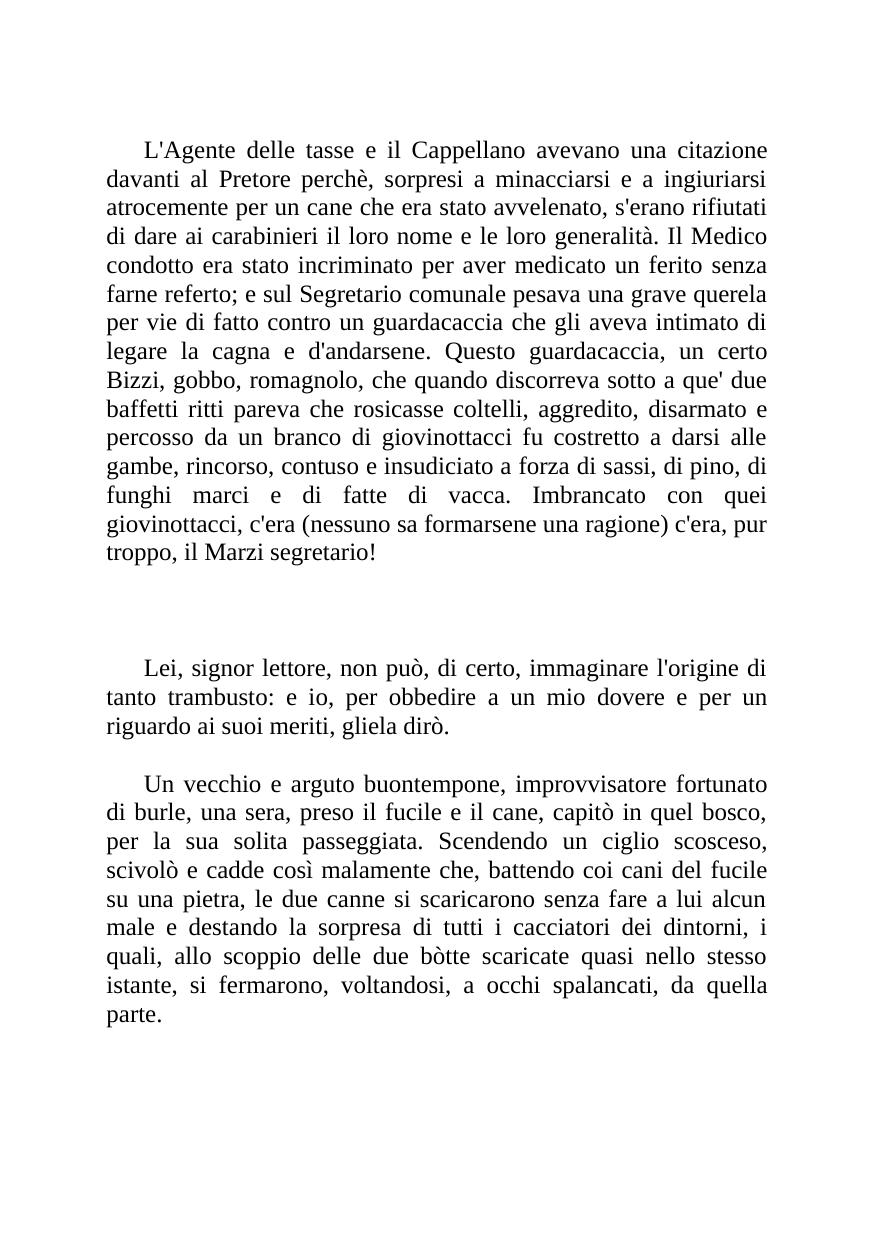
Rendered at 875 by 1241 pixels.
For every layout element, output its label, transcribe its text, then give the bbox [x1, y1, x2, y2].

text Lei, signor lettore, non può, di certo, immaginare l'origine di tanto trambusto: e io, per obbedire a un mio dovere e per un riguardo ai suoi meriti, gliela dirò. [106, 653, 768, 739]
text L'Agente delle tasse e il Cappellano avevano una citazione davanti al Pretore perchè, sorpresi a minacciarsi e a ingiuriarsi atrocemente per un cane che era stato avvelenato, s'erano rifiutati di dare ai carabinieri il loro nome e le loro generalità. Il Medico condotto era stato incriminato per aver medicato un ferito senza farne referto; e sul Segretario comunale pesava una grave querela per vie di fatto contro un guardacaccia che gli aveva intimato di legare la cagna e d'andarsene. Questo guardacaccia, un certo Bizzi, gobbo, romagnolo, che quando discorreva sotto a que' due baffetti ritti pareva che rosicasse coltelli, aggredito, disarmato e percosso da un branco di giovinottacci fu costretto a darsi alle gambe, rincorso, contuso e insudiciato a forza di sassi, di pino, di funghi marci e di fatte di vacca. Imbrancato con quei giovinottacci, c'era (nessuno sa formarsene una ragione) c'era, pur troppo, il Marzi segretario! [106, 135, 768, 566]
text Un vecchio e arguto buontempone, improvvisatore fortunato di burle, una sera, preso il fucile e il cane, capitò in quel bosco, per la sua solita passeggiata. Scendendo un ciglio scosceso, scivolò e cadde così malamente che, battendo coi cani del fucile su una pietra, le due canne si scaricarono senza fare a lui alcun male e destando la sorpresa di tutti i cacciatori dei dintorni, i quali, allo scoppio delle due bòtte scaricate quasi nello stesso istante, si fermarono, voltandosi, a occhi spalancati, da quella parte. [106, 769, 768, 1027]
